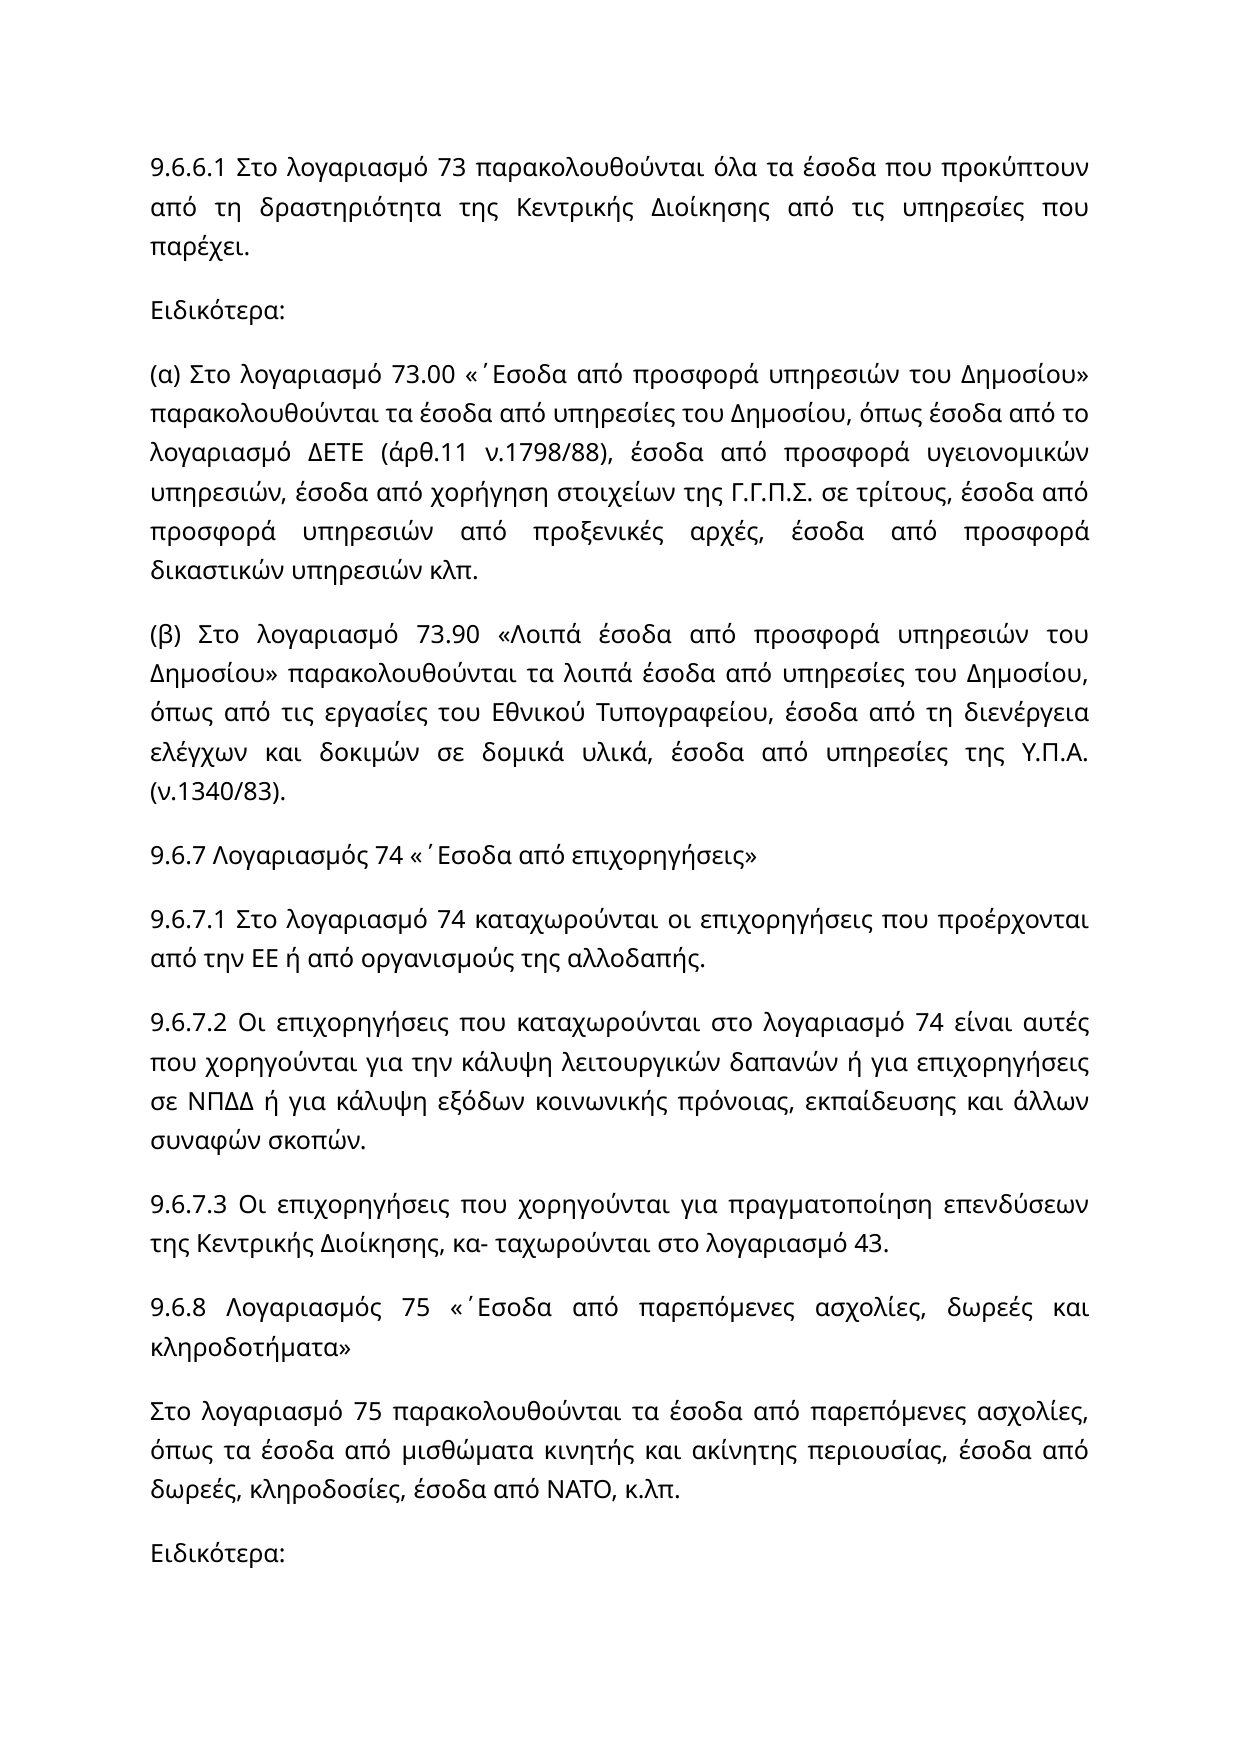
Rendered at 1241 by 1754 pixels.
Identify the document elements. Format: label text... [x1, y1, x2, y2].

text Ειδικότερα: [150, 292, 1090, 327]
text 9.6.7 Λογαριασμός 74 «΄Εσοδα από επιχορηγήσεις» [150, 837, 1090, 872]
text 9.6.7.3 Οι επιχορηγήσεις που χορηγούνται για πραγματοποίηση επενδύσεων της Κεντρικής Διοίκησης, κα- ταχωρούνται στο λογαριασμό 43. [150, 1187, 1090, 1260]
text Ειδικότερα: [150, 1536, 1090, 1570]
text 9.6.6.1 Στο λογαριασμό 73 παρακολουθούνται όλα τα έσοδα που προκύπτουν από τη δραστηριότητα της Κεντρικής Διοίκησης από τις υπηρεσίες που παρέχει. [150, 150, 1090, 262]
text Στο λογαριασμό 75 παρακολουθούνται τα έσοδα από παρεπόμενες ασχολίες, όπως τα έσοδα από μισθώματα κινητής και ακίνητης περιουσίας, έσοδα από δωρεές, κληροδοσίες, έσοδα από ΝΑΤΟ, κ.λπ. [150, 1393, 1090, 1506]
text 9.6.8 Λογαριασμός 75 «΄Εσοδα από παρεπόμενες ασχολίες, δωρεές και κληροδοτήματα» [150, 1290, 1090, 1363]
text (β) Στο λογαριασμό 73.90 «Λοιπά έσοδα από προσφορά υπηρεσιών του Δημοσίου» παρακολουθούνται τα λοιπά έσοδα από υπηρεσίες του Δημοσίου, όπως από τις εργασίες του Εθνικού Τυπογραφείου, έσοδα από τη διενέργεια ελέγχων και δοκιμών σε δομικά υλικά, έσοδα από υπηρεσίες της Υ.Π.Α. (ν.1340/83). [150, 617, 1090, 807]
text 9.6.7.1 Στο λογαριασμό 74 καταχωρούνται οι επιχορηγήσεις που προέρχονται από την ΕΕ ή από οργανισμούς της αλλοδαπής. [150, 902, 1090, 975]
text 9.6.7.2 Οι επιχορηγήσεις που καταχωρούνται στο λογαριασμό 74 είναι αυτές που χορηγούνται για την κάλυψη λειτουργικών δαπανών ή για επιχορηγήσεις σε ΝΠΔΔ ή για κάλυψη εξόδων κοινωνικής πρόνοιας, εκπαίδευσης και άλλων συναφών σκοπών. [150, 1005, 1090, 1157]
text (α) Στο λογαριασμό 73.00 «΄Εσοδα από προσφορά υπηρεσιών του Δημοσίου» παρακολουθούνται τα έσοδα από υπηρεσίες του Δημοσίου, όπως έσοδα από το λογαριασμό ΔΕΤΕ (άρθ.11 ν.1798/88), έσοδα από προσφορά υγειονομικών υπηρεσιών, έσοδα από χορήγηση στοιχείων της Γ.Γ.Π.Σ. σε τρίτους, έσοδα από προσφορά υπηρεσιών από προξενικές αρχές, έσοδα από προσφορά δικαστικών υπηρεσιών κλπ. [150, 357, 1090, 587]
